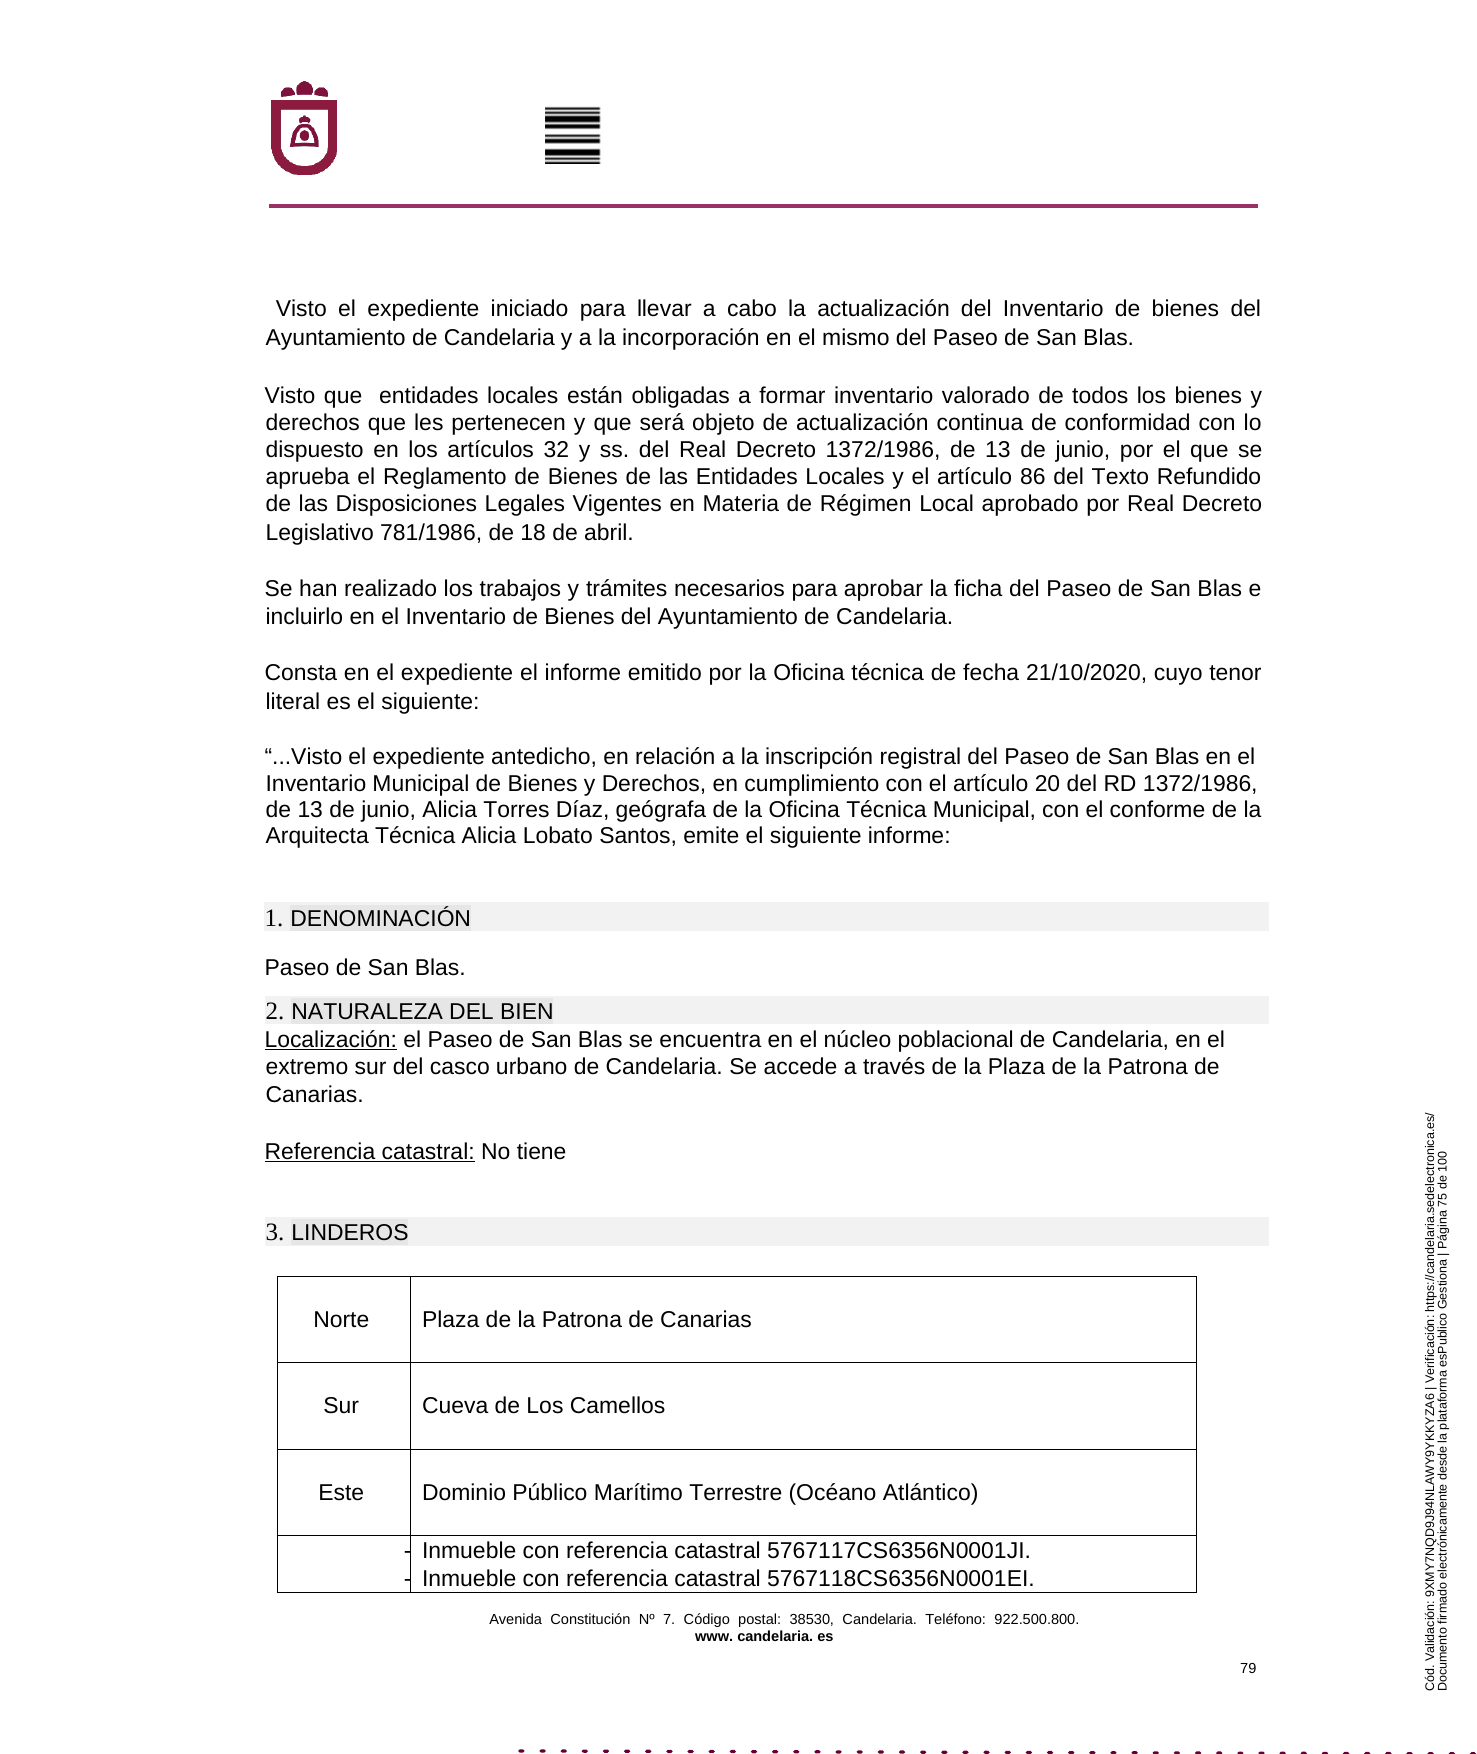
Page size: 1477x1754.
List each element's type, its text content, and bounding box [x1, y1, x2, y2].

text Visto el expediente iniciado para llevar a cabo la actualización del Inventario de bienes del Ayuntamiento de Candelaria y a la incorporación en el mismo del Paseo de San Blas. [264, 295, 1263, 351]
text Referencia catastral: No tiene [264, 1136, 1269, 1165]
text Se han realizado los trabajos y trámites necesarios para aprobar la ficha del Paseo de San Blas e incluirlo en el Inventario de Bienes del Ayuntamiento de Candelaria. [264, 574, 1263, 630]
subtitle 2. NATURALEZA DEL BIEN [265, 996, 1269, 1024]
subtitle 3. LINDEROS [265, 1217, 1269, 1246]
text Visto que entidades locales están obligadas a formar inventario valorado de todos los bienes y derechos que les pertenecen y que será objeto de actualización continua de conformidad con lo dispuesto en los artículos 32 y ss. del Real Decreto 1372/1986, de 13 de junio, por el que se aprueba el Reglamento de Bienes de las Entidades Locales y el artículo 86 del Texto Refundido de las Disposiciones Legales Vigentes en Materia de Régimen Local aprobado por Real Decreto Legislativo 781/1986, de 18 de abril. [264, 382, 1263, 546]
text Consta en el expediente el informe emitido por la Oficina técnica de fecha 21/10/2020, cuyo tenor literal es el siguiente: [264, 659, 1263, 715]
table_header Norte [278, 1277, 410, 1362]
text 1. DENOMINACIÓN [264, 902, 1269, 931]
table_cell Dominio Público Marítimo Terrestre (Océano Atlántico) [411, 1450, 1196, 1535]
table_cell Sur [278, 1363, 410, 1448]
table_header Plaza de la Patrona de Canarias [411, 1277, 1196, 1362]
text Localización: el Paseo de San Blas se encuentra en el núcleo poblacional de Candelaria, en el extremo sur del casco urbano de Candelaria. Se accede a través de la Plaza de la Patrona de Canarias. [264, 1027, 1269, 1107]
table_cell Este [278, 1450, 410, 1535]
table_cell Inmueble con referencia catastral 5767117CS6356N0001JI. Inmueble con referencia catastral 5767118CS6356N0001EI. [411, 1536, 1196, 1592]
text “...Visto el expediente antedicho, en relación a la inscripción registral del Paseo de San Blas en el Inventario Municipal de Bienes y Derechos, en cumplimiento con el artículo 20 del RD 1372/1986, de 13 de junio, Alicia Torres Díaz, geógrafa de la Oficina Técnica Municipal, con el conforme de la Arquitecta Técnica Alicia Lobato Santos, emite el siguiente informe: [264, 744, 1269, 848]
text Paseo de San Blas. [264, 954, 1263, 980]
table_cell Cueva de Los Camellos [411, 1363, 1196, 1448]
table_cell [278, 1536, 410, 1592]
